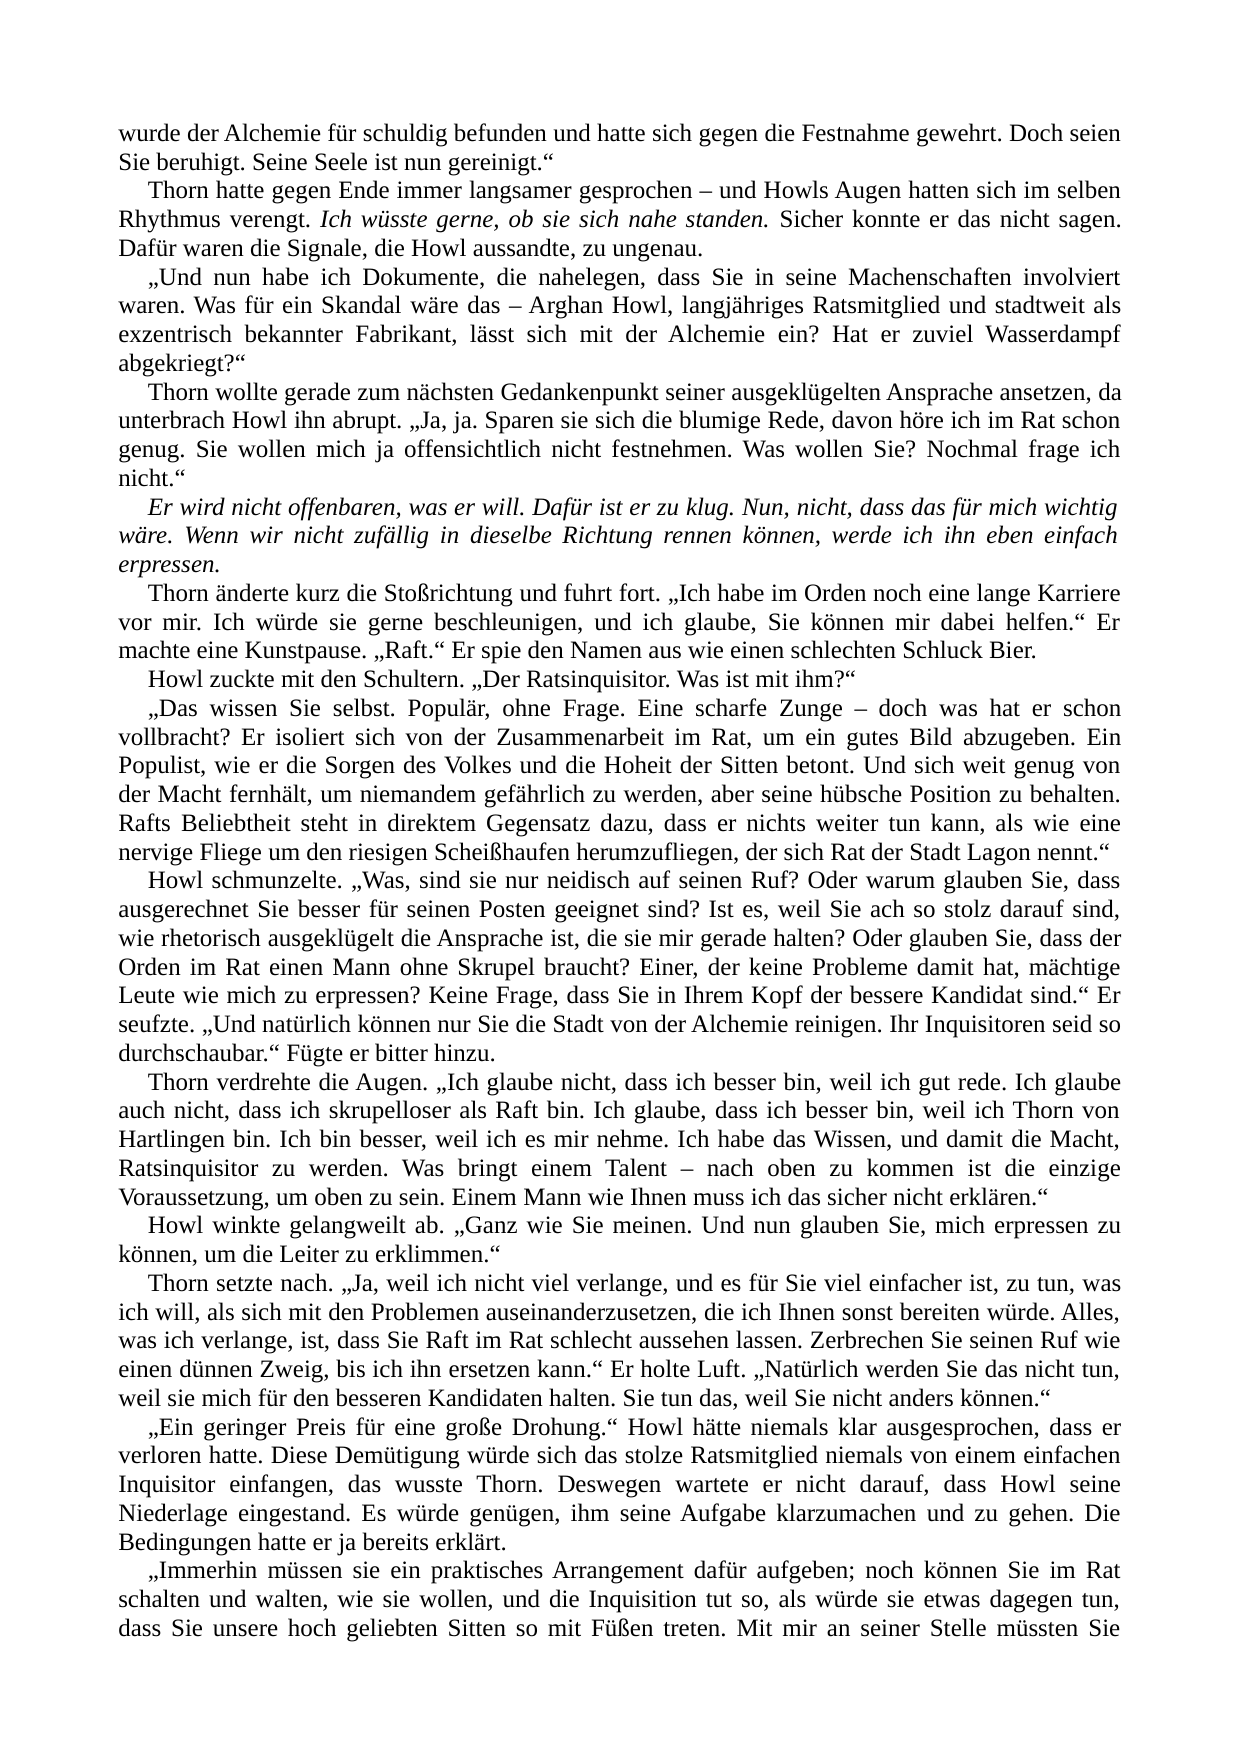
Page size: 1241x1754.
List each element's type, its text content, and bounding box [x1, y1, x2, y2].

text Howl winkte gelangweilt ab. „Ganz wie Sie meinen. Und nun glauben Sie, mich erpressen zu können, um die Leiter zu erklimmen.“ [118, 1211, 1122, 1268]
text Howl zuckte mit den Schultern. „Der Ratsinquisitor. Was ist mit ihm?“ [118, 664, 1122, 693]
text Er wird nicht offenbaren, was er will. Dafür ist er zu klug. Nun, nicht, dass das für mich wichtig wäre. Wenn wir nicht zufällig in dieselbe Richtung rennen können, werde ich ihn eben einfach erpressen. [118, 492, 1122, 578]
text „Ein geringer Preis für eine große Drohung.“ Howl hätte niemals klar ausgesprochen, dass er verloren hatte. Diese Demütigung würde sich das stolze Ratsmitglied niemals von einem einfachen Inquisitor einfangen, das wusste Thorn. Deswegen wartete er nicht darauf, dass Howl seine Niederlage eingestand. Es würde genügen, ihm seine Aufgabe klarzumachen und zu gehen. Die Bedingungen hatte er ja bereits erklärt. [118, 1412, 1122, 1556]
text Thorn änderte kurz die Stoßrichtung und fuhrt fort. „Ich habe im Orden noch eine lange Karriere vor mir. Ich würde sie gerne beschleunigen, und ich glaube, Sie können mir dabei helfen.“ Er machte eine Kunstpause. „Raft.“ Er spie den Namen aus wie einen schlechten Schluck Bier. [118, 578, 1122, 664]
text Thorn wollte gerade zum nächsten Gedankenpunkt seiner ausgeklügelten Ansprache ansetzen, da unterbrach Howl ihn abrupt. „Ja, ja. Sparen sie sich die blumige Rede, davon höre ich im Rat schon genug. Sie wollen mich ja offensichtlich nicht festnehmen. Was wollen Sie? Nochmal frage ich nicht.“ [118, 377, 1122, 492]
text „Immerhin müssen sie ein praktisches Arrangement dafür aufgeben; noch können Sie im Rat schalten und walten, wie sie wollen, und die Inquisition tut so, als würde sie etwas dagegen tun, dass Sie unsere hoch geliebten Sitten so mit Füßen treten. Mit mir an seiner Stelle müssten Sie [118, 1556, 1122, 1642]
text Howl schmunzelte. „Was, sind sie nur neidisch auf seinen Ruf? Oder warum glauben Sie, dass ausgerechnet Sie besser für seinen Posten geeignet sind? Ist es, weil Sie ach so stolz darauf sind, wie rhetorisch ausgeklügelt die Ansprache ist, die sie mir gerade halten? Oder glauben Sie, dass der Orden im Rat einen Mann ohne Skrupel braucht? Einer, der keine Probleme damit hat, mächtige Leute wie mich zu erpressen? Keine Frage, dass Sie in Ihrem Kopf der bessere Kandidat sind.“ Er seufzte. „Und natürlich können nur Sie die Stadt von der Alchemie reinigen. Ihr Inquisitoren seid so durchschaubar.“ Fügte er bitter hinzu. [118, 866, 1122, 1067]
text wurde der Alchemie für schuldig befunden und hatte sich gegen die Festnahme gewehrt. Doch seien Sie beruhigt. Seine Seele ist nun gereinigt.“ [118, 118, 1122, 176]
text Thorn setzte nach. „Ja, weil ich nicht viel verlange, und es für Sie viel einfacher ist, zu tun, was ich will, als sich mit den Problemen auseinanderzusetzen, die ich Ihnen sonst bereiten würde. Alles, was ich verlange, ist, dass Sie Raft im Rat schlecht aussehen lassen. Zerbrechen Sie seinen Ruf wie einen dünnen Zweig, bis ich ihn ersetzen kann.“ Er holte Luft. „Natürlich werden Sie das nicht tun, weil sie mich für den besseren Kandidaten halten. Sie tun das, weil Sie nicht anders können.“ [118, 1268, 1122, 1412]
text Thorn hatte gegen Ende immer langsamer gesprochen – und Howls Augen hatten sich im selben Rhythmus verengt. Ich wüsste gerne, ob sie sich nahe standen. Sicher konnte er das nicht sagen. Dafür waren die Signale, die Howl aussandte, zu ungenau. [118, 176, 1122, 262]
text „Das wissen Sie selbst. Populär, ohne Frage. Eine scharfe Zunge – doch was hat er schon vollbracht? Er isoliert sich von der Zusammenarbeit im Rat, um ein gutes Bild abzugeben. Ein Populist, wie er die Sorgen des Volkes und die Hoheit der Sitten betont. Und sich weit genug von der Macht fernhält, um niemandem gefährlich zu werden, aber seine hübsche Position zu behalten. Rafts Beliebtheit steht in direktem Gegensatz dazu, dass er nichts weiter tun kann, als wie eine nervige Fliege um den riesigen Scheißhaufen herumzufliegen, der sich Rat der Stadt Lagon nennt.“ [118, 693, 1122, 866]
text „Und nun habe ich Dokumente, die nahelegen, dass Sie in seine Machenschaften involviert waren. Was für ein Skandal wäre das – Arghan Howl, langjähriges Ratsmitglied und stadtweit als exzentrisch bekannter Fabrikant, lässt sich mit der Alchemie ein? Hat er zuviel Wasserdampf abgekriegt?“ [118, 262, 1122, 377]
text Thorn verdrehte die Augen. „Ich glaube nicht, dass ich besser bin, weil ich gut rede. Ich glaube auch nicht, dass ich skrupelloser als Raft bin. Ich glaube, dass ich besser bin, weil ich Thorn von Hartlingen bin. Ich bin besser, weil ich es mir nehme. Ich habe das Wissen, und damit die Macht, Ratsinquisitor zu werden. Was bringt einem Talent – nach oben zu kommen ist die einzige Voraussetzung, um oben zu sein. Einem Mann wie Ihnen muss ich das sicher nicht erklären.“ [118, 1067, 1122, 1211]
